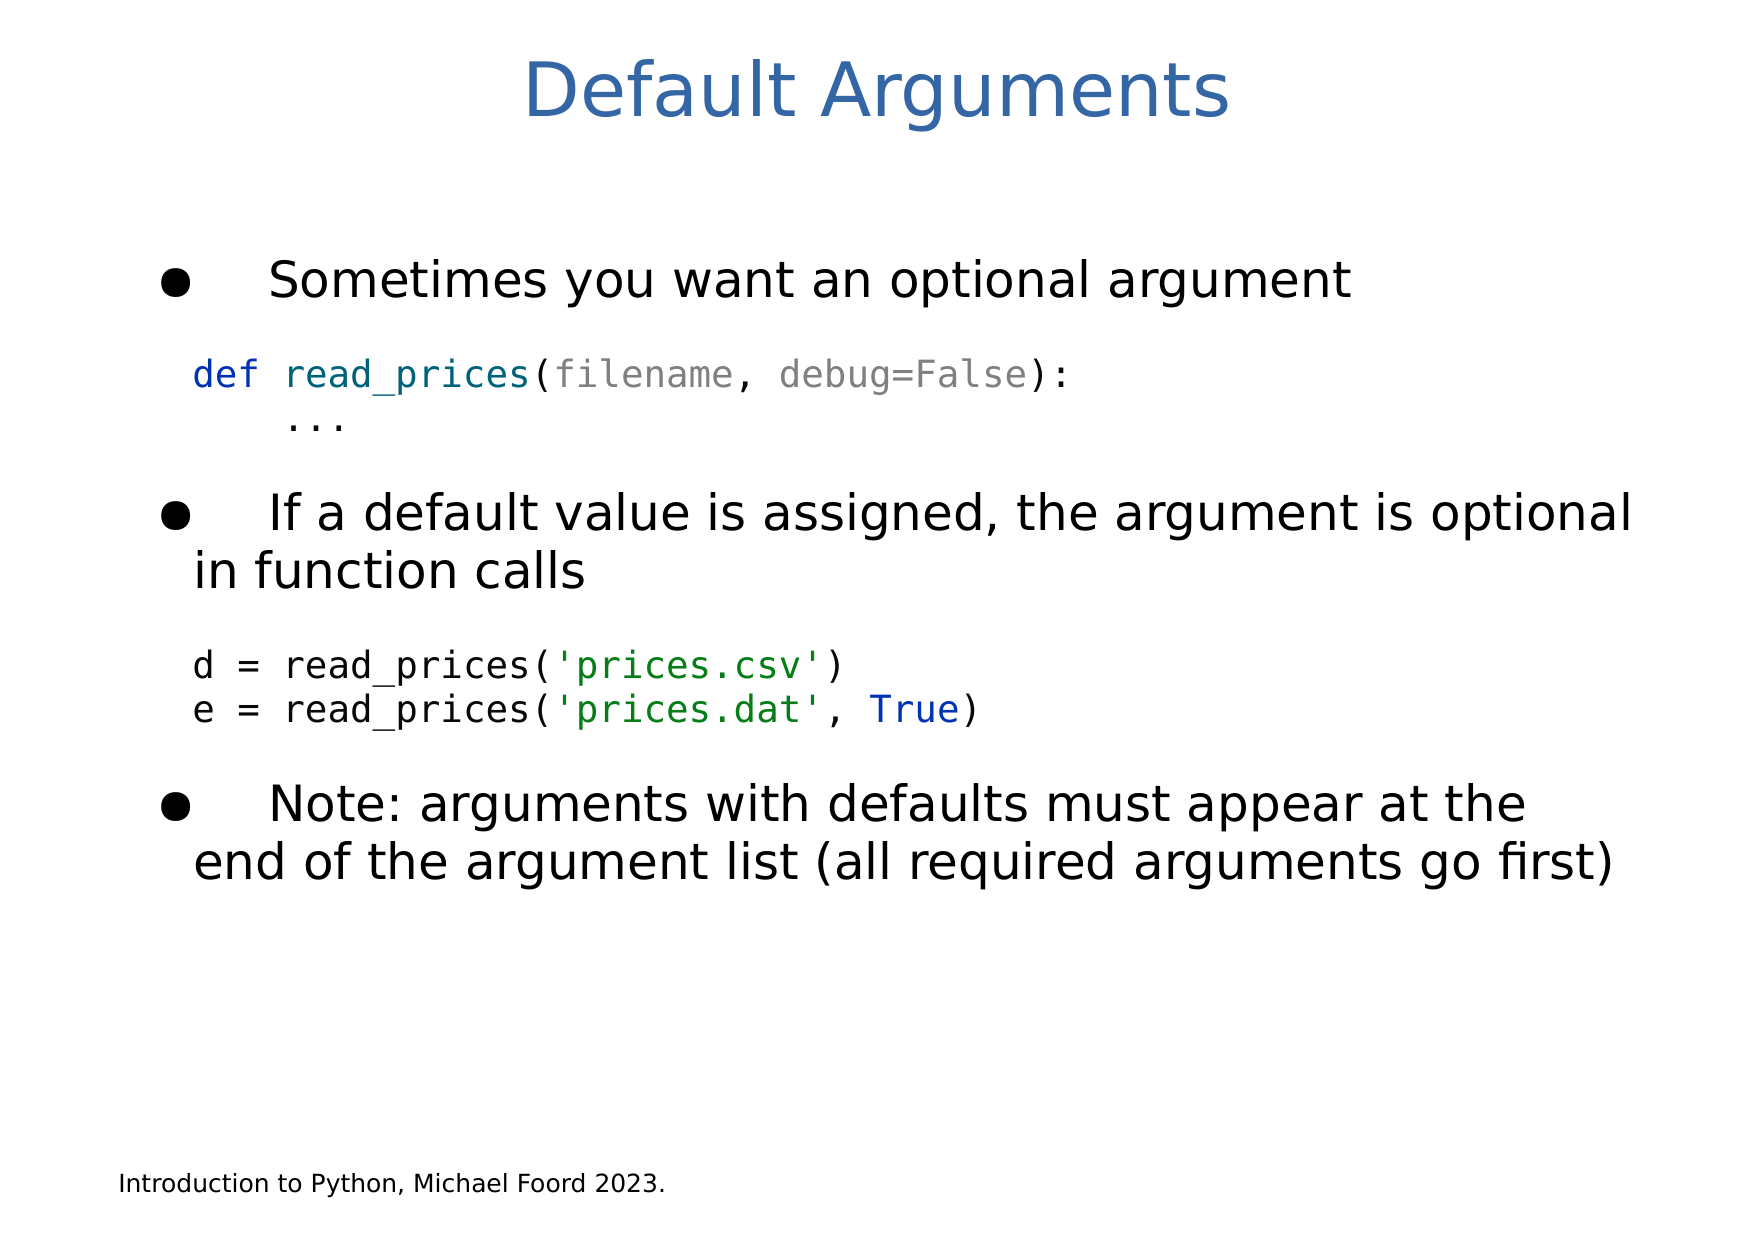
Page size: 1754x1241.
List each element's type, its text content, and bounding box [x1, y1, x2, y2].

text def read_prices(filename, debug=False): ... [192, 352, 1636, 483]
list If a default value is assigned, the argument is optional in function calls [156, 483, 1636, 600]
list Note: arguments with defaults must appear at the end of the argument list (all required arguments go first) [156, 774, 1636, 891]
list Sometimes you want an optional argument [156, 251, 1636, 309]
subtitle Default Arguments [118, 47, 1636, 134]
text d = read_prices('prices.csv') e = read_prices('prices.dat', True) [192, 643, 1636, 774]
